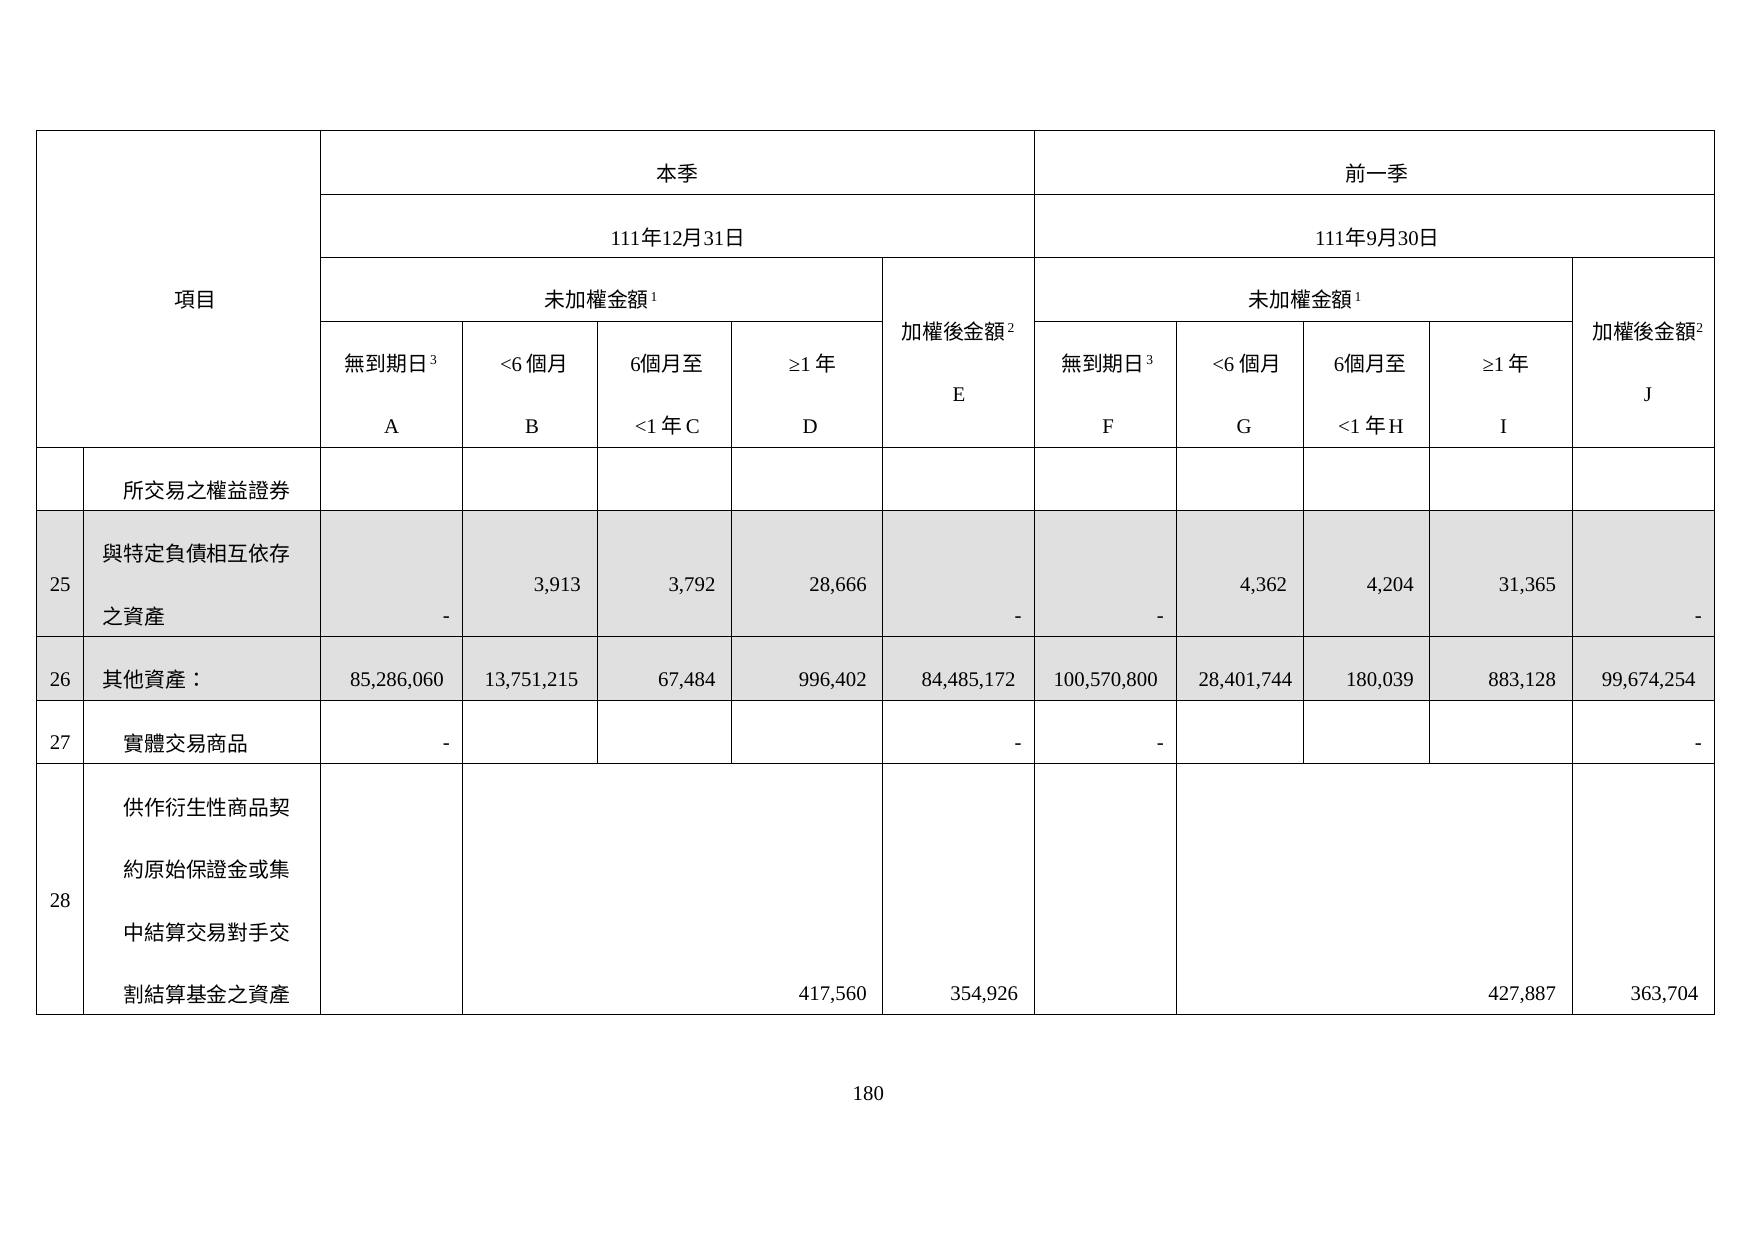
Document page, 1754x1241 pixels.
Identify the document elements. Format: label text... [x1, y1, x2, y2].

table_cell [598, 448, 731, 510]
table_cell <6個月 B [463, 322, 597, 447]
table_cell 未加權金額1 [1035, 258, 1572, 321]
table_cell [1430, 448, 1572, 510]
table_cell [463, 701, 597, 763]
table_cell ≥1年 I [1430, 322, 1572, 447]
table_cell 363,704 [1573, 764, 1714, 1014]
table_header 項目 [37, 131, 320, 447]
table_cell - [321, 511, 462, 636]
table_cell 加權後金額2 E [883, 258, 1034, 447]
table_cell 4,204 [1304, 511, 1429, 636]
table_cell 4,362 [1177, 511, 1303, 636]
table_cell [37, 448, 83, 510]
table_header 前一季 [1035, 131, 1714, 193]
table_cell 與特定負債相互依存之資產 [84, 511, 320, 636]
table_cell 84,485,172 [883, 637, 1034, 700]
table_cell 67,484 [598, 637, 731, 700]
table_cell - [321, 701, 462, 763]
table_cell 27 [37, 701, 83, 763]
table_cell 100,570,800 [1035, 637, 1176, 700]
table_cell 無到期日3 F [1035, 322, 1176, 447]
table_cell 417,560 [463, 764, 882, 1014]
table_cell 354,926 [883, 764, 1034, 1014]
table_cell 6個月至 <1年H [1304, 322, 1429, 447]
table_cell 未加權金額1 [321, 258, 882, 321]
table_cell 99,674,254 [1573, 637, 1714, 700]
table_header 本季 [321, 131, 1034, 193]
table_cell 28 [37, 764, 83, 1014]
table_cell 28,666 [732, 511, 882, 636]
table_cell 3,913 [463, 511, 597, 636]
table_cell 31,365 [1430, 511, 1572, 636]
table_cell 25 [37, 511, 83, 636]
table_cell 85,286,060 [321, 637, 462, 700]
table_cell [1430, 701, 1572, 763]
table_cell 實體交易商品 [84, 701, 320, 763]
table_cell - [1573, 511, 1714, 636]
table_cell - [883, 701, 1034, 763]
table_cell 3,792 [598, 511, 731, 636]
table_cell 111年12月31日 [321, 195, 1034, 257]
table_cell 427,887 [1177, 764, 1572, 1014]
table_cell 所交易之權益證券 [84, 448, 320, 510]
table_cell 26 [37, 637, 83, 700]
table_cell 其他資產： [84, 637, 320, 700]
table_cell 6個月至 <1年C [598, 322, 731, 447]
table_cell [1177, 448, 1303, 510]
table_cell 180,039 [1304, 637, 1429, 700]
table_cell [321, 764, 462, 1014]
table_cell [1035, 448, 1176, 510]
table_cell - [1035, 511, 1176, 636]
table_cell 供作衍生性商品契約原始保證金或集中結算交易對手交割結算基金之資產 [84, 764, 320, 1014]
table_cell [1304, 701, 1429, 763]
table_cell [463, 448, 597, 510]
table_cell 13,751,215 [463, 637, 597, 700]
table_cell [883, 448, 1034, 510]
table_cell 111年9月30日 [1035, 195, 1714, 257]
table_cell [732, 701, 882, 763]
table_cell [1304, 448, 1429, 510]
table_cell 28,401,744 [1177, 637, 1303, 700]
table_cell [1035, 764, 1176, 1014]
table_cell [732, 448, 882, 510]
table_cell [598, 701, 731, 763]
table_cell - [1035, 701, 1176, 763]
table_cell [321, 448, 462, 510]
table_cell 996,402 [732, 637, 882, 700]
table_cell [1177, 701, 1303, 763]
table_cell - [1573, 701, 1714, 763]
table_cell <6個月 G [1177, 322, 1303, 447]
table_cell 加權後金額2 J [1573, 258, 1714, 447]
table_cell 無到期日3 A [321, 322, 462, 447]
table_cell 883,128 [1430, 637, 1572, 700]
table_cell ≥1年 D [732, 322, 882, 447]
table_cell - [883, 511, 1034, 636]
table_cell [1573, 448, 1714, 510]
